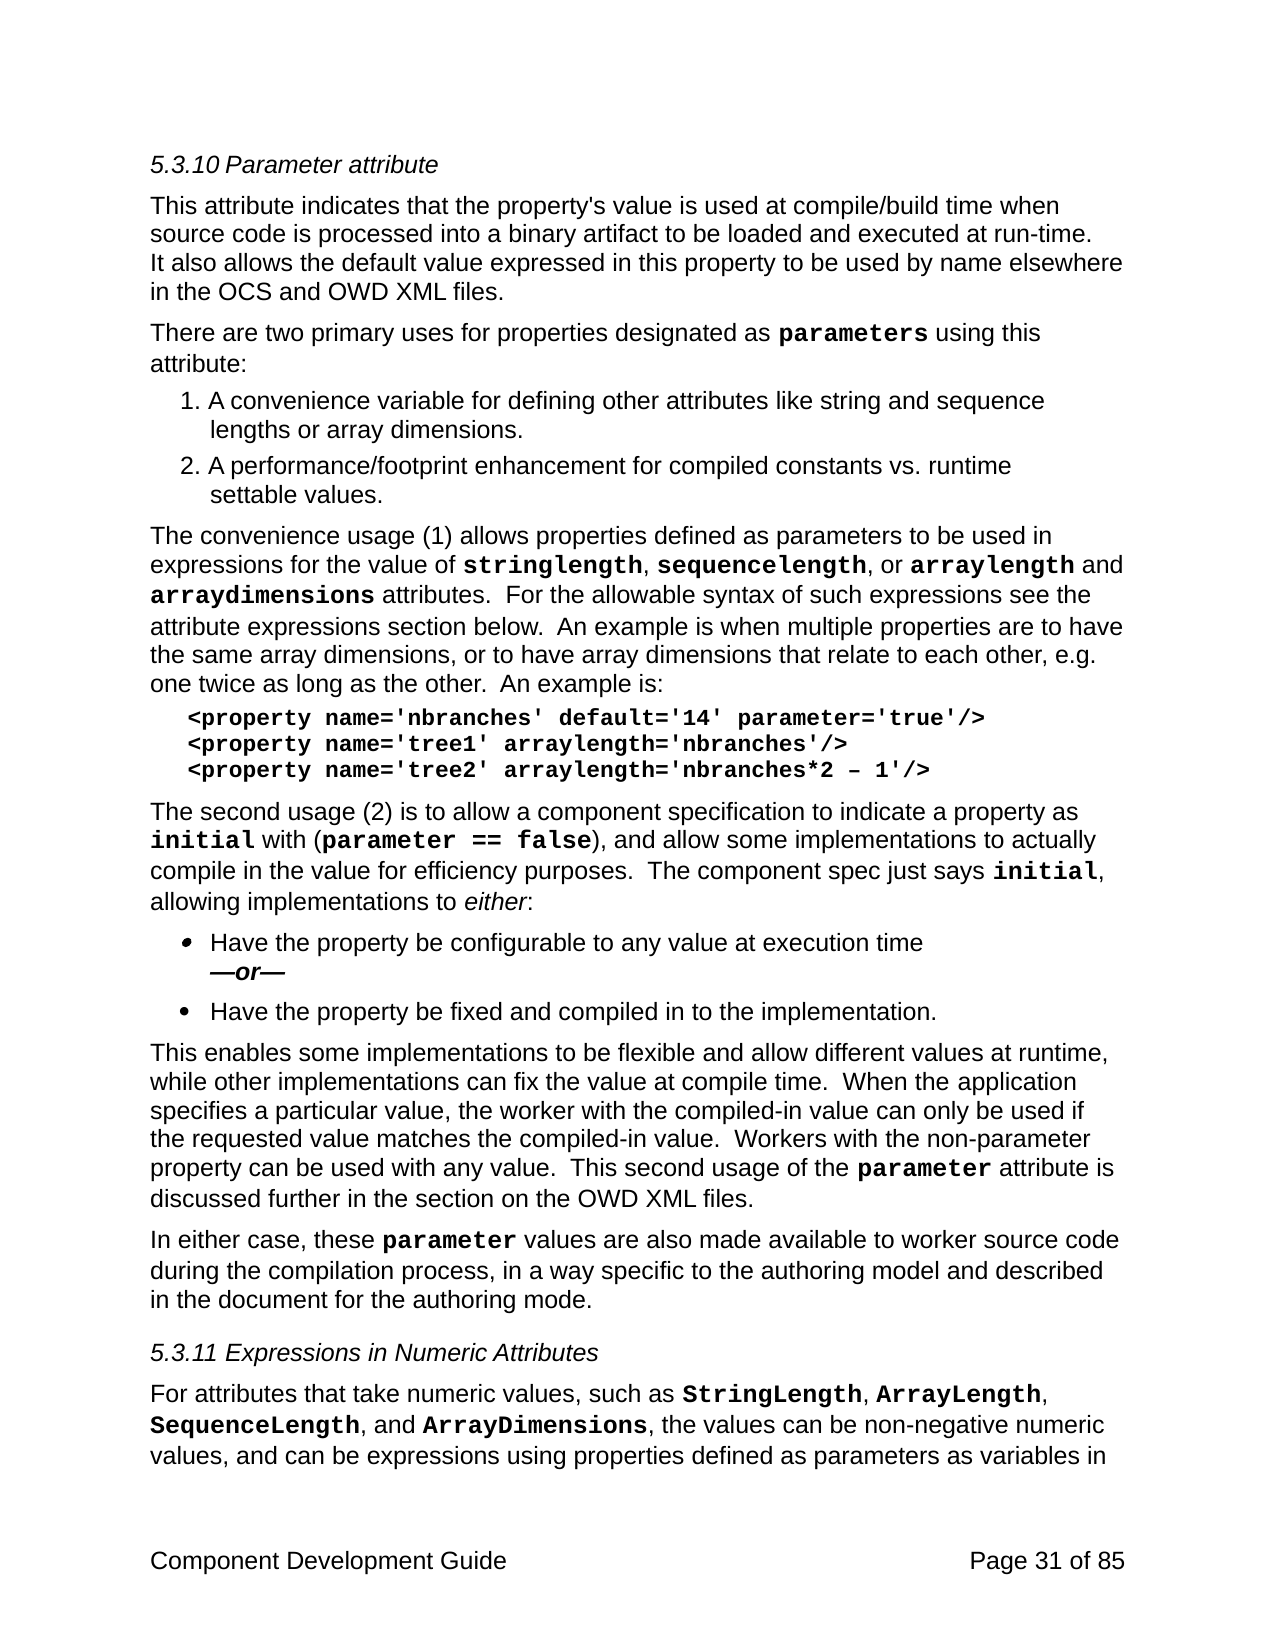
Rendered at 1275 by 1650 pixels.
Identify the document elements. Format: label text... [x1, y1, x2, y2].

list A convenience variable for defining other attributes like string and sequence lengths or array dimensions. [180, 386, 1065, 444]
text The convenience usage (1) allows properties defined as parameters to be used in expressions for the value of stringlength, sequencelength, or arraylength and arraydimensions attributes. For the allowable syntax of such expressions see the attribute expressions section below. An example is when multiple properties are to have the same array dimensions, or to have array dimensions that relate to each other, e.g. one twice as long as the other. An example is: [150, 521, 1125, 698]
text This enables some implementations to be flexible and allow different values at runtime, while other implementations can fix the value at compile time. When the application specifies a particular value, the worker with the compiled-in value can only be used if the requested value matches the compiled-in value. Workers with the non-parameter property can be used with any value. This second usage of the parameter attribute is discussed further in the section on the OWD XML files. [150, 1038, 1125, 1213]
text There are two primary uses for properties designated as parameters using this attribute: [150, 318, 1125, 377]
list Have the property be configurable to any value at execution time —or— [180, 928, 1125, 985]
text This attribute indicates that the property's value is used at compile/build time when source code is processed into a binary artifact to be loaded and executed at run-time. It also allows the default value expressed in this property to be used by name elsewhere in the OCS and OWD XML files. [150, 191, 1125, 306]
list A performance/footprint enhancement for compiled constants vs. runtime settable values. [180, 451, 1065, 509]
subtitle Parameter attribute [150, 150, 1125, 179]
text The second usage (2) is to allow a component specification to indicate a property as initial with (parameter == false), and allow some implementations to actually compile in the value for efficiency purposes. The component spec just says initial, allowing implementations to either: [150, 796, 1125, 916]
subtitle Expressions in Numeric Attributes [150, 1338, 1125, 1367]
list Have the property be fixed and compiled in to the implementation. [180, 997, 1125, 1026]
text In either case, these parameter values are also made available to worker source code during the compilation process, in a way specific to the authoring model and described in the document for the authoring mode. [150, 1225, 1125, 1313]
text For attributes that take numeric values, such as StringLength, ArrayLength, SequenceLength, and ArrayDimensions, the values can be non-negative numeric values, and can be expressions using properties defined as parameters as variables in [150, 1379, 1125, 1470]
text <property name='nbranches' default='14' parameter='true'/> <property name='tree1' arraylength='nbranches'/> <property name='tree2' arraylength='nbranches*2 – 1'/> [187, 707, 1125, 784]
